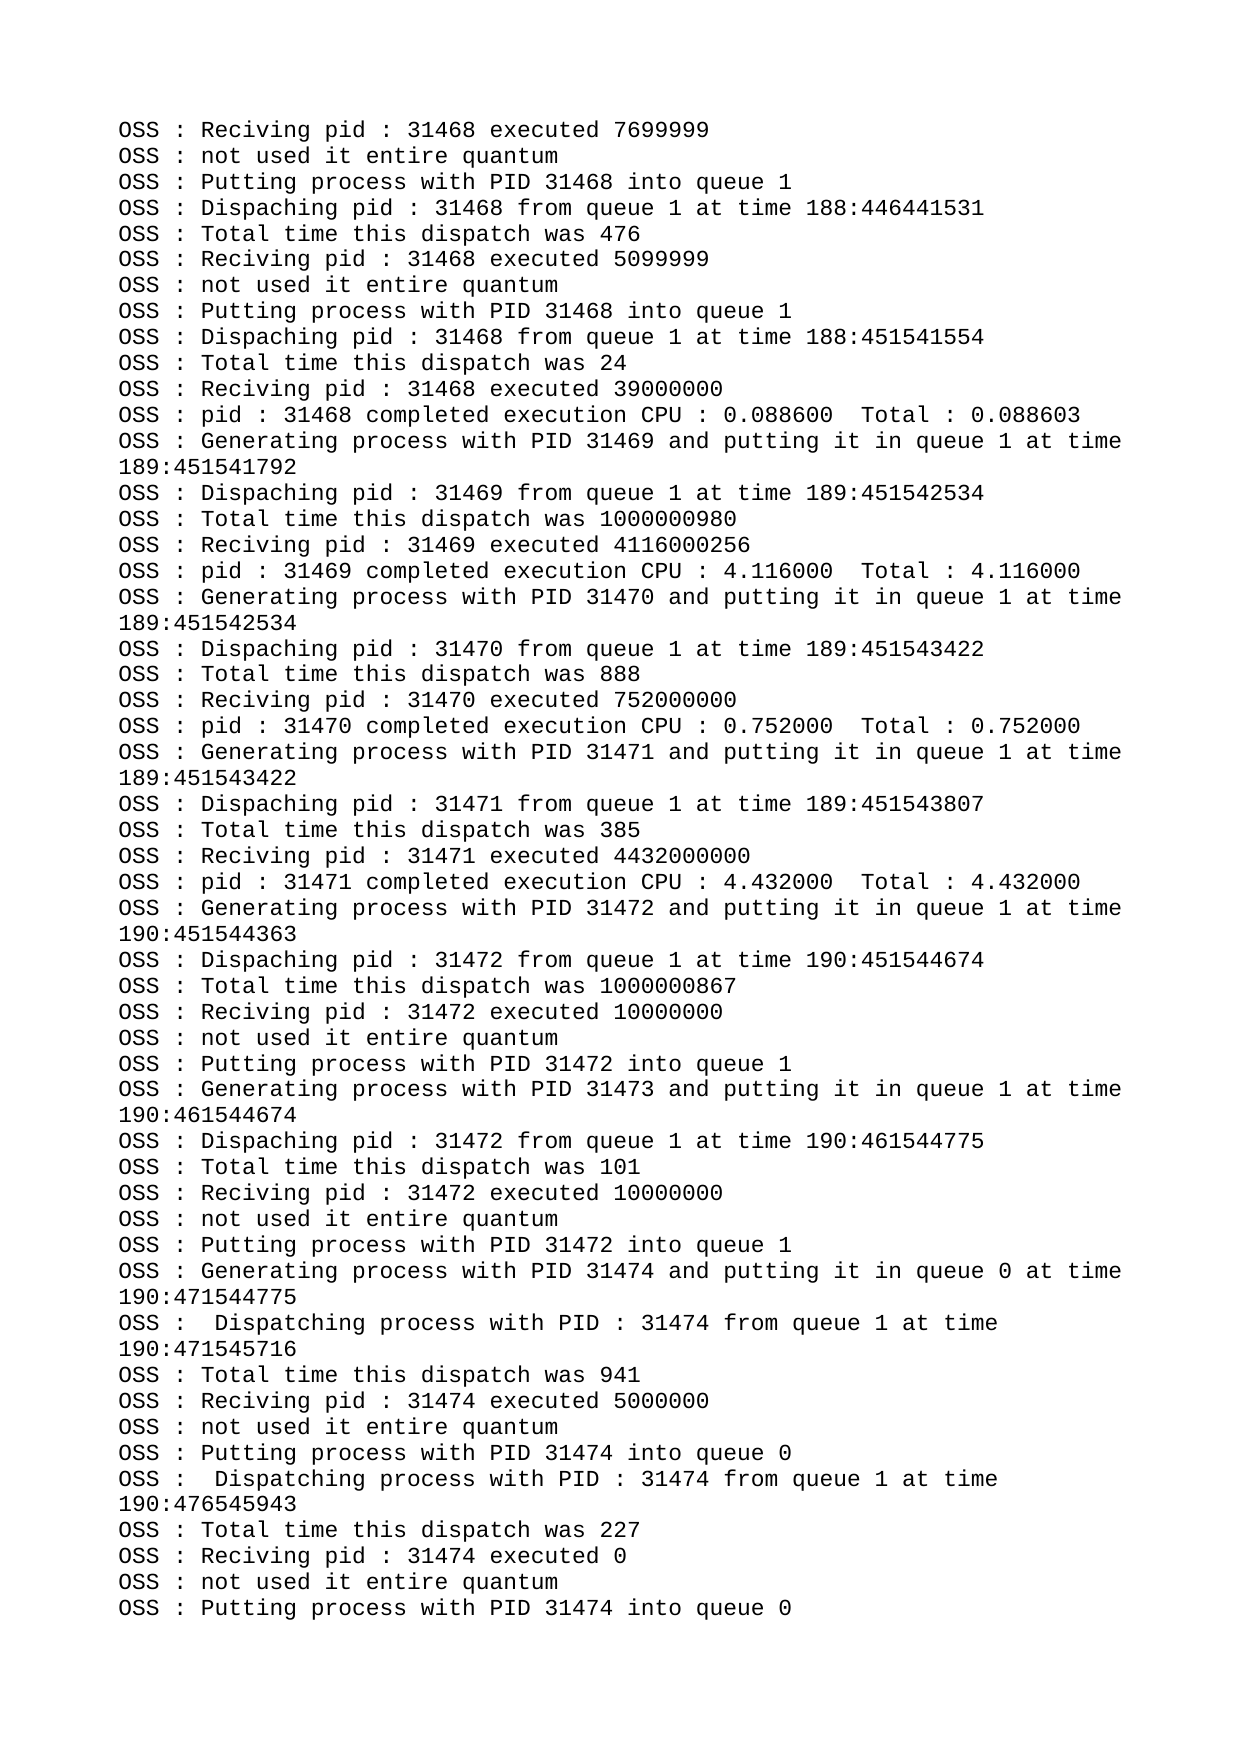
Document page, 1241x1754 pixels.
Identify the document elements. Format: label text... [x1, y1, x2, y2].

text OSS : Reciving pid : 31468 executed 39000000 [118, 377, 1122, 403]
text OSS : Generating process with PID 31472 and putting it in queue 1 at time 190:451544363 [118, 896, 1122, 948]
text OSS : Total time this dispatch was 888 [118, 663, 1122, 689]
text OSS : not used it entire quantum [118, 1207, 1122, 1233]
text OSS : Reciving pid : 31472 executed 10000000 [118, 1000, 1122, 1026]
text OSS : Total time this dispatch was 941 [118, 1363, 1122, 1389]
text OSS : not used it entire quantum [118, 1026, 1122, 1052]
text OSS : pid : 31468 completed execution CPU : 0.088600 Total : 0.088603 [118, 403, 1122, 429]
text OSS : Generating process with PID 31470 and putting it in queue 1 at time 189:451542534 [118, 585, 1122, 637]
text OSS : Total time this dispatch was 1000000867 [118, 974, 1122, 1000]
text OSS : Reciving pid : 31474 executed 0 [118, 1545, 1122, 1571]
text OSS : Total time this dispatch was 101 [118, 1156, 1122, 1182]
text OSS : pid : 31469 completed execution CPU : 4.116000 Total : 4.116000 [118, 559, 1122, 585]
text OSS : Putting process with PID 31468 into queue 1 [118, 300, 1122, 326]
text OSS : Reciving pid : 31470 executed 752000000 [118, 689, 1122, 715]
text OSS : Reciving pid : 31468 executed 7699999 [118, 118, 1122, 144]
text OSS : pid : 31471 completed execution CPU : 4.432000 Total : 4.432000 [118, 870, 1122, 896]
text OSS : Dispatching process with PID : 31474 from queue 1 at time 190:471545716 [118, 1311, 1122, 1363]
text OSS : Reciving pid : 31469 executed 4116000256 [118, 533, 1122, 559]
text OSS : Total time this dispatch was 1000000980 [118, 507, 1122, 533]
text OSS : Dispaching pid : 31471 from queue 1 at time 189:451543807 [118, 792, 1122, 818]
text OSS : Reciving pid : 31472 executed 10000000 [118, 1182, 1122, 1207]
text OSS : Generating process with PID 31474 and putting it in queue 0 at time 190:471544775 [118, 1259, 1122, 1311]
text OSS : Dispaching pid : 31469 from queue 1 at time 189:451542534 [118, 481, 1122, 507]
text OSS : Putting process with PID 31474 into queue 0 [118, 1441, 1122, 1467]
text OSS : Total time this dispatch was 476 [118, 222, 1122, 248]
text OSS : Generating process with PID 31469 and putting it in queue 1 at time 189:451541792 [118, 429, 1122, 481]
text OSS : pid : 31470 completed execution CPU : 0.752000 Total : 0.752000 [118, 715, 1122, 741]
text OSS : Reciving pid : 31468 executed 5099999 [118, 248, 1122, 274]
text OSS : Generating process with PID 31471 and putting it in queue 1 at time 189:451543422 [118, 741, 1122, 792]
text OSS : Putting process with PID 31472 into queue 1 [118, 1233, 1122, 1259]
text OSS : not used it entire quantum [118, 274, 1122, 300]
text OSS : Generating process with PID 31473 and putting it in queue 1 at time 190:461544674 [118, 1078, 1122, 1130]
text OSS : Putting process with PID 31474 into queue 0 [118, 1597, 1122, 1622]
text OSS : Total time this dispatch was 227 [118, 1519, 1122, 1545]
text OSS : Dispaching pid : 31470 from queue 1 at time 189:451543422 [118, 637, 1122, 663]
text OSS : Dispaching pid : 31472 from queue 1 at time 190:451544674 [118, 948, 1122, 974]
text OSS : not used it entire quantum [118, 1571, 1122, 1597]
text OSS : Dispaching pid : 31468 from queue 1 at time 188:451541554 [118, 326, 1122, 352]
text OSS : Reciving pid : 31474 executed 5000000 [118, 1389, 1122, 1415]
text OSS : not used it entire quantum [118, 1415, 1122, 1441]
text OSS : Putting process with PID 31468 into queue 1 [118, 170, 1122, 196]
text OSS : Dispaching pid : 31468 from queue 1 at time 188:446441531 [118, 196, 1122, 222]
text OSS : Total time this dispatch was 24 [118, 352, 1122, 377]
text OSS : Dispatching process with PID : 31474 from queue 1 at time 190:476545943 [118, 1467, 1122, 1519]
text OSS : Dispaching pid : 31472 from queue 1 at time 190:461544775 [118, 1130, 1122, 1156]
text OSS : Reciving pid : 31471 executed 4432000000 [118, 844, 1122, 870]
text OSS : Putting process with PID 31472 into queue 1 [118, 1052, 1122, 1078]
text OSS : Total time this dispatch was 385 [118, 818, 1122, 844]
text OSS : not used it entire quantum [118, 144, 1122, 170]
